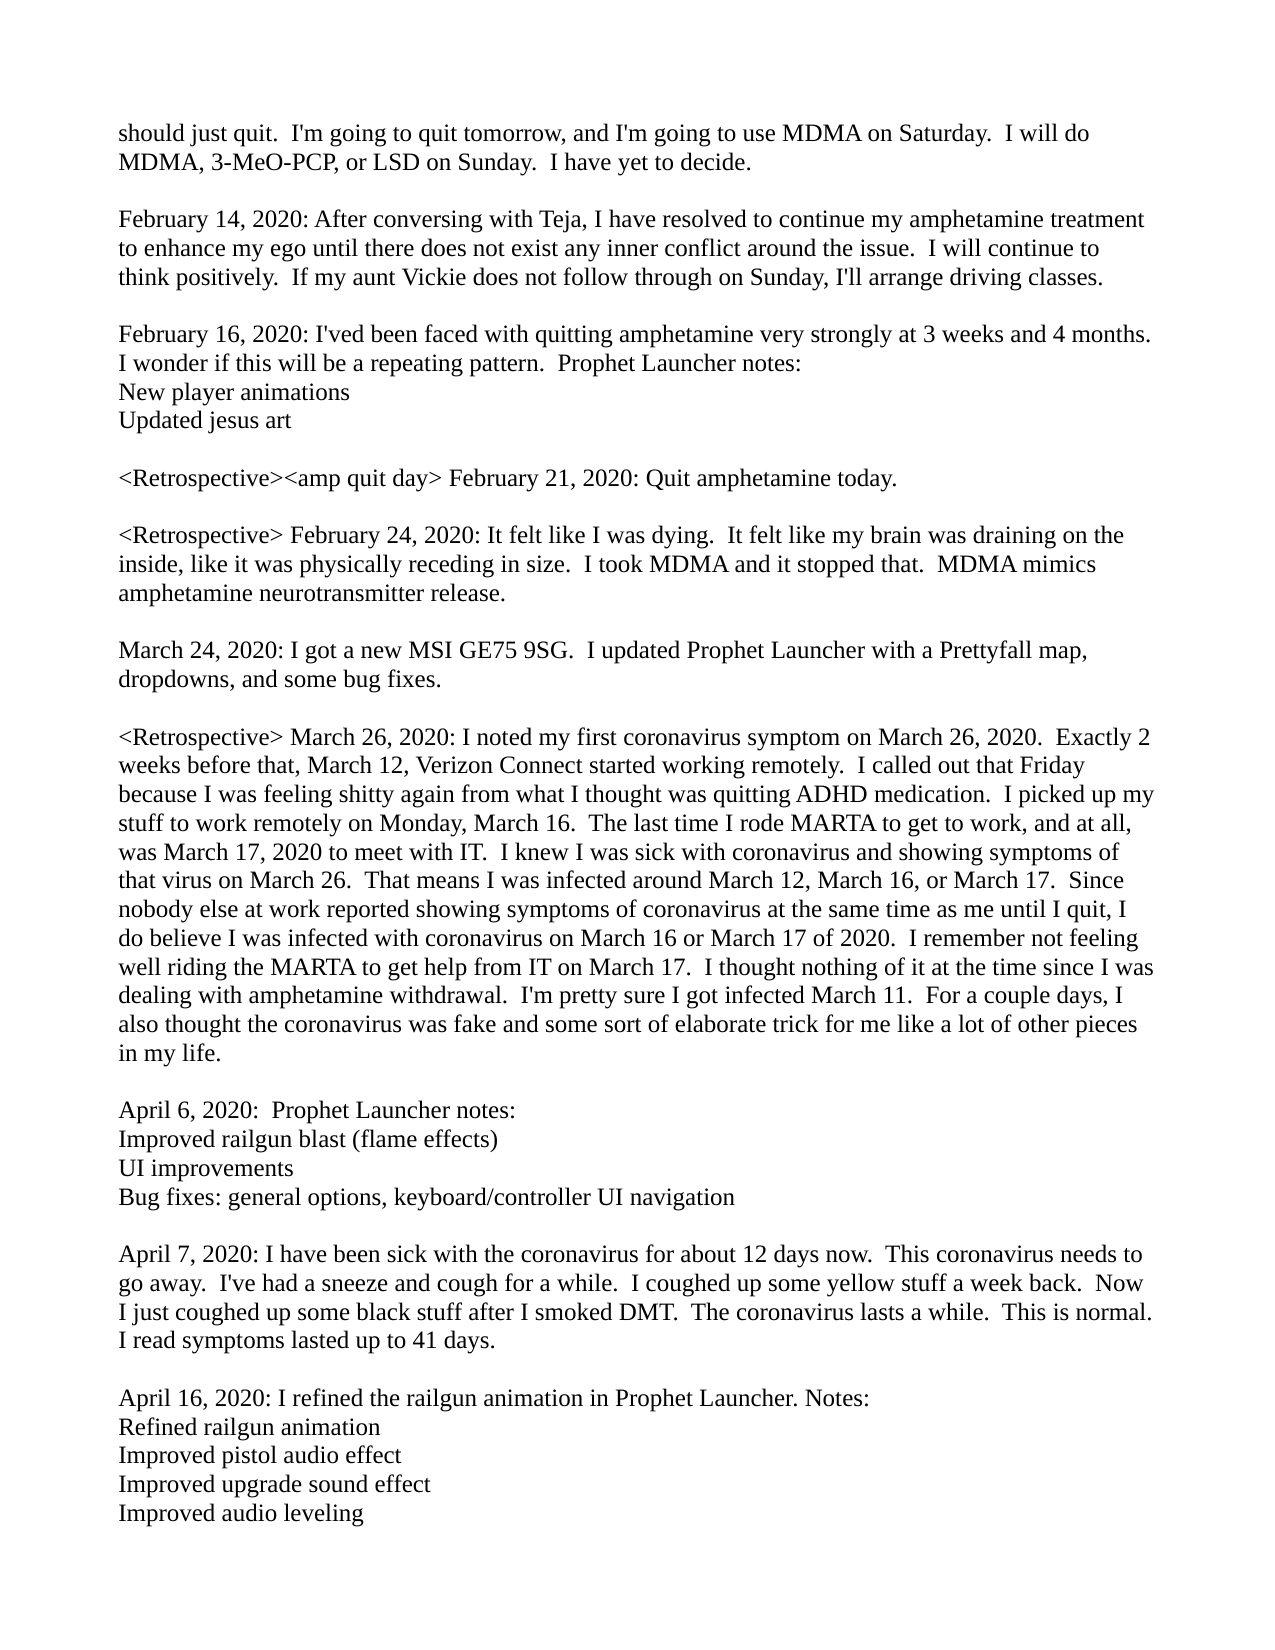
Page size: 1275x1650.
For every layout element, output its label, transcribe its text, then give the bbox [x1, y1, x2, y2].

text <Retrospective><amp quit day> February 21, 2020: Quit amphetamine today. [118, 463, 1157, 492]
text March 24, 2020: I got a new MSI GE75 9SG. I updated Prophet Launcher with a Prettyfall map, dropdowns, and some bug fixes. [118, 636, 1157, 693]
text should just quit. I'm going to quit tomorrow, and I'm going to use MDMA on Saturday. I will do MDMA, 3-MeO-PCP, or LSD on Sunday. I have yet to decide. [118, 118, 1157, 176]
text Improved audio leveling [118, 1498, 1157, 1527]
text Refined railgun animation [118, 1412, 1157, 1441]
text <Retrospective> March 26, 2020: I noted my first coronavirus symptom on March 26, 2020. Exactly 2 weeks before that, March 12, Verizon Connect started working remotely. I called out that Friday because I was feeling shitty again from what I thought was quitting ADHD medication. I picked up my stuff to work remotely on Monday, March 16. The last time I rode MARTA to get to work, and at all, was March 17, 2020 to meet with IT. I knew I was sick with coronavirus and showing symptoms of that virus on March 26. That means I was infected around March 12, March 16, or March 17. Since nobody else at work reported showing symptoms of coronavirus at the same time as me until I quit, I do believe I was infected with coronavirus on March 16 or March 17 of 2020. I remember not feeling well riding the MARTA to get help from IT on March 17. I thought nothing of it at the time since I was dealing with amphetamine withdrawal. I'm pretty sure I got infected March 11. For a couple days, I also thought the coronavirus was fake and some sort of elaborate trick for me like a lot of other pieces in my life. [118, 722, 1157, 1067]
text New player animations [118, 377, 1157, 406]
text Improved upgrade sound effect [118, 1469, 1157, 1498]
text February 16, 2020: I'ved been faced with quitting amphetamine very strongly at 3 weeks and 4 months. I wonder if this will be a repeating pattern. Prophet Launcher notes: [118, 319, 1157, 377]
text February 14, 2020: After conversing with Teja, I have resolved to continue my amphetamine treatment to enhance my ego until there does not exist any inner conflict around the issue. I will continue to think positively. If my aunt Vickie does not follow through on Sunday, I'll arrange driving classes. [118, 204, 1157, 291]
text <Retrospective> February 24, 2020: It felt like I was dying. It felt like my brain was draining on the inside, like it was physically receding in size. I took MDMA and it stopped that. MDMA mimics amphetamine neurotransmitter release. [118, 521, 1157, 607]
text April 6, 2020: Prophet Launcher notes: [118, 1096, 1157, 1124]
text UI improvements [118, 1153, 1157, 1182]
text Updated jesus art [118, 406, 1157, 434]
text Bug fixes: general options, keyboard/controller UI navigation [118, 1182, 1157, 1211]
text Improved railgun blast (flame effects) [118, 1124, 1157, 1153]
text Improved pistol audio effect [118, 1441, 1157, 1469]
text April 7, 2020: I have been sick with the coronavirus for about 12 days now. This coronavirus needs to go away. I've had a sneeze and cough for a while. I coughed up some yellow stuff a week back. Now I just coughed up some black stuff after I smoked DMT. The coronavirus lasts a while. This is normal. I read symptoms lasted up to 41 days. [118, 1239, 1157, 1354]
text April 16, 2020: I refined the railgun animation in Prophet Launcher. Notes: [118, 1383, 1157, 1412]
